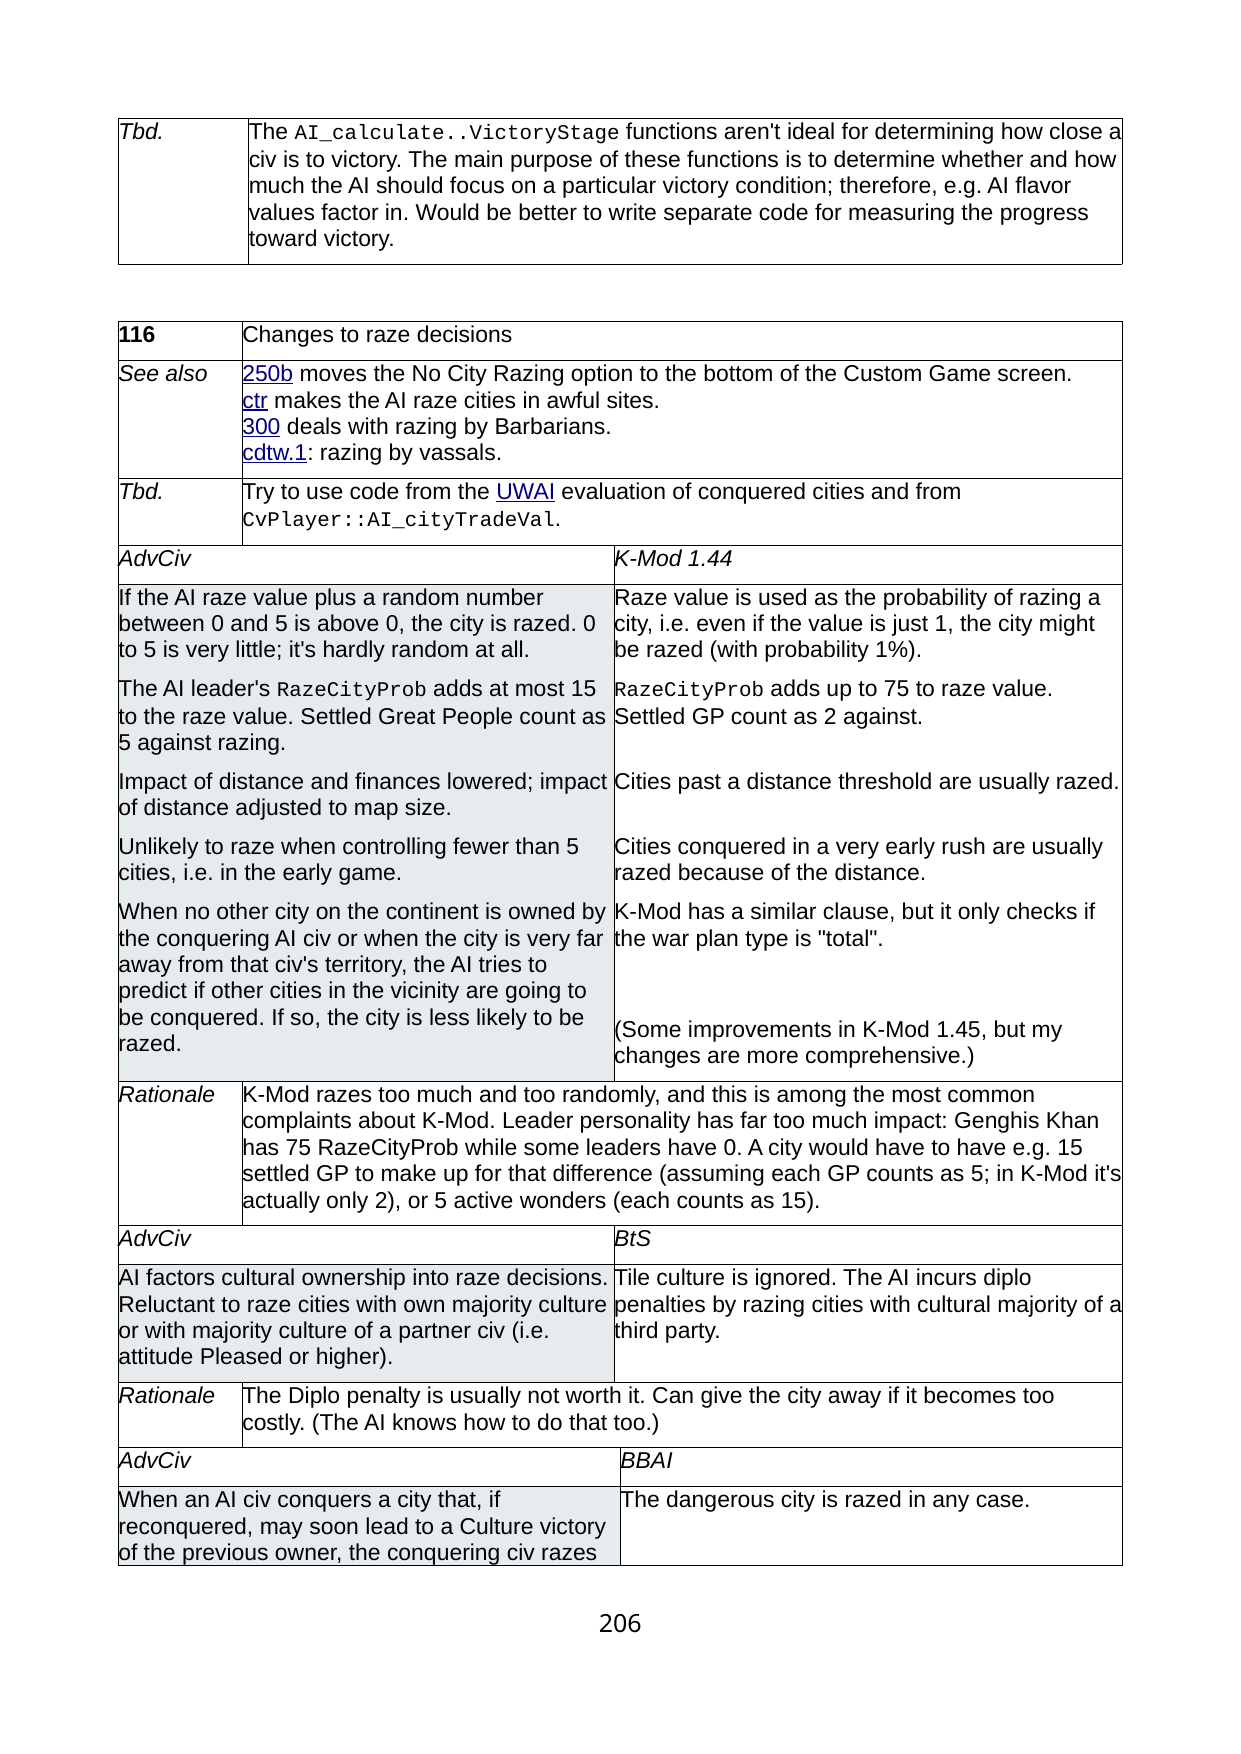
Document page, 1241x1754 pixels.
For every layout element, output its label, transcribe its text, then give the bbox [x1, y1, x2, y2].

table_cell When an AI civ conquers a city that, if reconquered, may soon lead to a Culture victory of the previous owner, the conquering civ razes [119, 1487, 620, 1565]
table_header Changes to raze decisions [243, 322, 1122, 360]
table_cell AdvCiv [119, 1226, 614, 1264]
table_cell Raze value is used as the probability of razing a city, i.e. even if the value is just 1, the city might be razed (with probability 1%). RazeCityProb adds up to 75 to raze value. Settled GP count as 2 against. Cities past a distance threshold are usually razed. Cities conquered in a very early rush are usually razed because of the distance. K-Mod has a similar clause, but it only checks if the war plan type is "total". (Some improvements in K-Mod 1.45, but my changes are more comprehensive.) [615, 585, 1122, 1081]
table_cell Try to use code from the UWAI evaluation of conquered cities and from CvPlayer::AI_cityTradeVal. [243, 479, 1122, 545]
table_cell The dangerous city is razed in any case. [621, 1487, 1122, 1565]
table_cell The AI_calculate..VictoryStage functions aren't ideal for determining how close a civ is to victory. The main purpose of these functions is to determine whether and how much the AI should focus on a particular victory condition; therefore, e.g. AI flavor values factor in. Would be better to write separate code for measuring the progress toward victory. [249, 119, 1122, 264]
table_cell BBAI [621, 1448, 1122, 1486]
table_cell K-Mod razes too much and too randomly, and this is among the most common complaints about K-Mod. Leader personality has far too much impact: Genghis Khan has 75 RazeCityProb while some leaders have 0. A city would have to have e.g. 15 settled GP to make up for that difference (assuming each GP counts as 5; in K-Mod it's actually only 2), or 5 active wonders (each counts as 15). [243, 1082, 1122, 1225]
table_cell AI factors cultural ownership into raze decisions. Reluctant to raze cities with own majority culture or with majority culture of a partner civ (i.e. attitude Pleased or higher). [119, 1265, 614, 1382]
table_cell If the AI raze value plus a random number between 0 and 5 is above 0, the city is razed. 0 to 5 is very little; it's hardly random at all. The AI leader's RazeCityProb adds at most 15 to the raze value. Settled Great People count as 5 against razing. Impact of distance and finances lowered; impact of distance adjusted to map size. Unlikely to raze when controlling fewer than 5 cities, i.e. in the early game. When no other city on the continent is owned by the conquering AI civ or when the city is very far away from that civ's territory, the AI tries to predict if other cities in the vicinity are going to be conquered. If so, the city is less likely to be razed. [119, 585, 614, 1081]
table_cell See also [119, 361, 242, 478]
table_cell K-Mod 1.44 [615, 546, 1122, 583]
table_cell 250b moves the No City Razing option to the bottom of the Custom Game screen. ctr makes the AI raze cities in awful sites. 300 deals with razing by Barbarians. cdtw.1: razing by vassals. [243, 361, 1122, 478]
table_header 116 [119, 322, 242, 360]
table_cell BtS [615, 1226, 1122, 1264]
table_cell Rationale [119, 1383, 242, 1447]
table_cell AdvCiv [119, 546, 614, 583]
table_cell Tbd. [119, 119, 248, 264]
table_cell Tbd. [119, 479, 242, 545]
table_cell AdvCiv [119, 1448, 620, 1486]
table_cell Rationale [119, 1082, 242, 1225]
table_cell Tile culture is ignored. The AI incurs diplo penalties by razing cities with cultural majority of a third party. [615, 1265, 1122, 1382]
table_cell The Diplo penalty is usually not worth it. Can give the city away if it becomes too costly. (The AI knows how to do that too.) [243, 1383, 1122, 1447]
